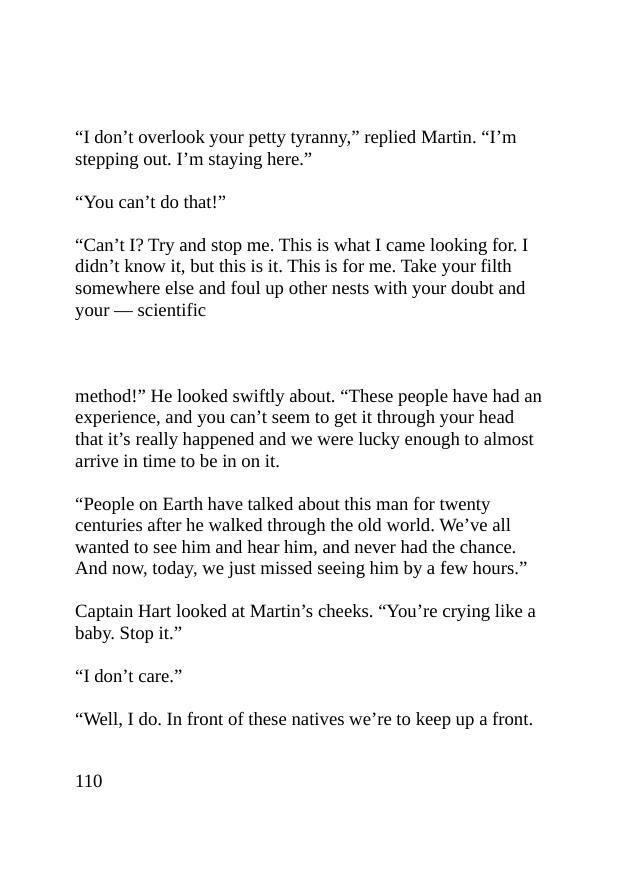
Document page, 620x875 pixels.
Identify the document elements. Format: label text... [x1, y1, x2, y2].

text “I don’t overlook your petty tyranny,” replied Martin. “I’m stepping out. I’m staying here.” “You can’t do that!” “Can’t I? Try and stop me. This is what I came looking for. I didn’t know it, but this is it. This is for me. Take your filth somewhere else and foul up other nests with your doubt and your — scientific method!” He looked swiftly about. “These people have had an experience, and you can’t seem to get it through your head that it’s really happened and we were lucky enough to almost arrive in time to be in on it. “People on Earth have talked about this man for twenty centuries after he walked through the old world. We’ve all wanted to see him and hear him, and never had the chance. And now, today, we just missed seeing him by a few hours.” Captain Hart looked at Martin’s cheeks. “You’re crying like a baby. Stop it.” “I don’t care.” “Well, I do. In front of these natives we’re to keep up a front. [75, 126, 544, 730]
